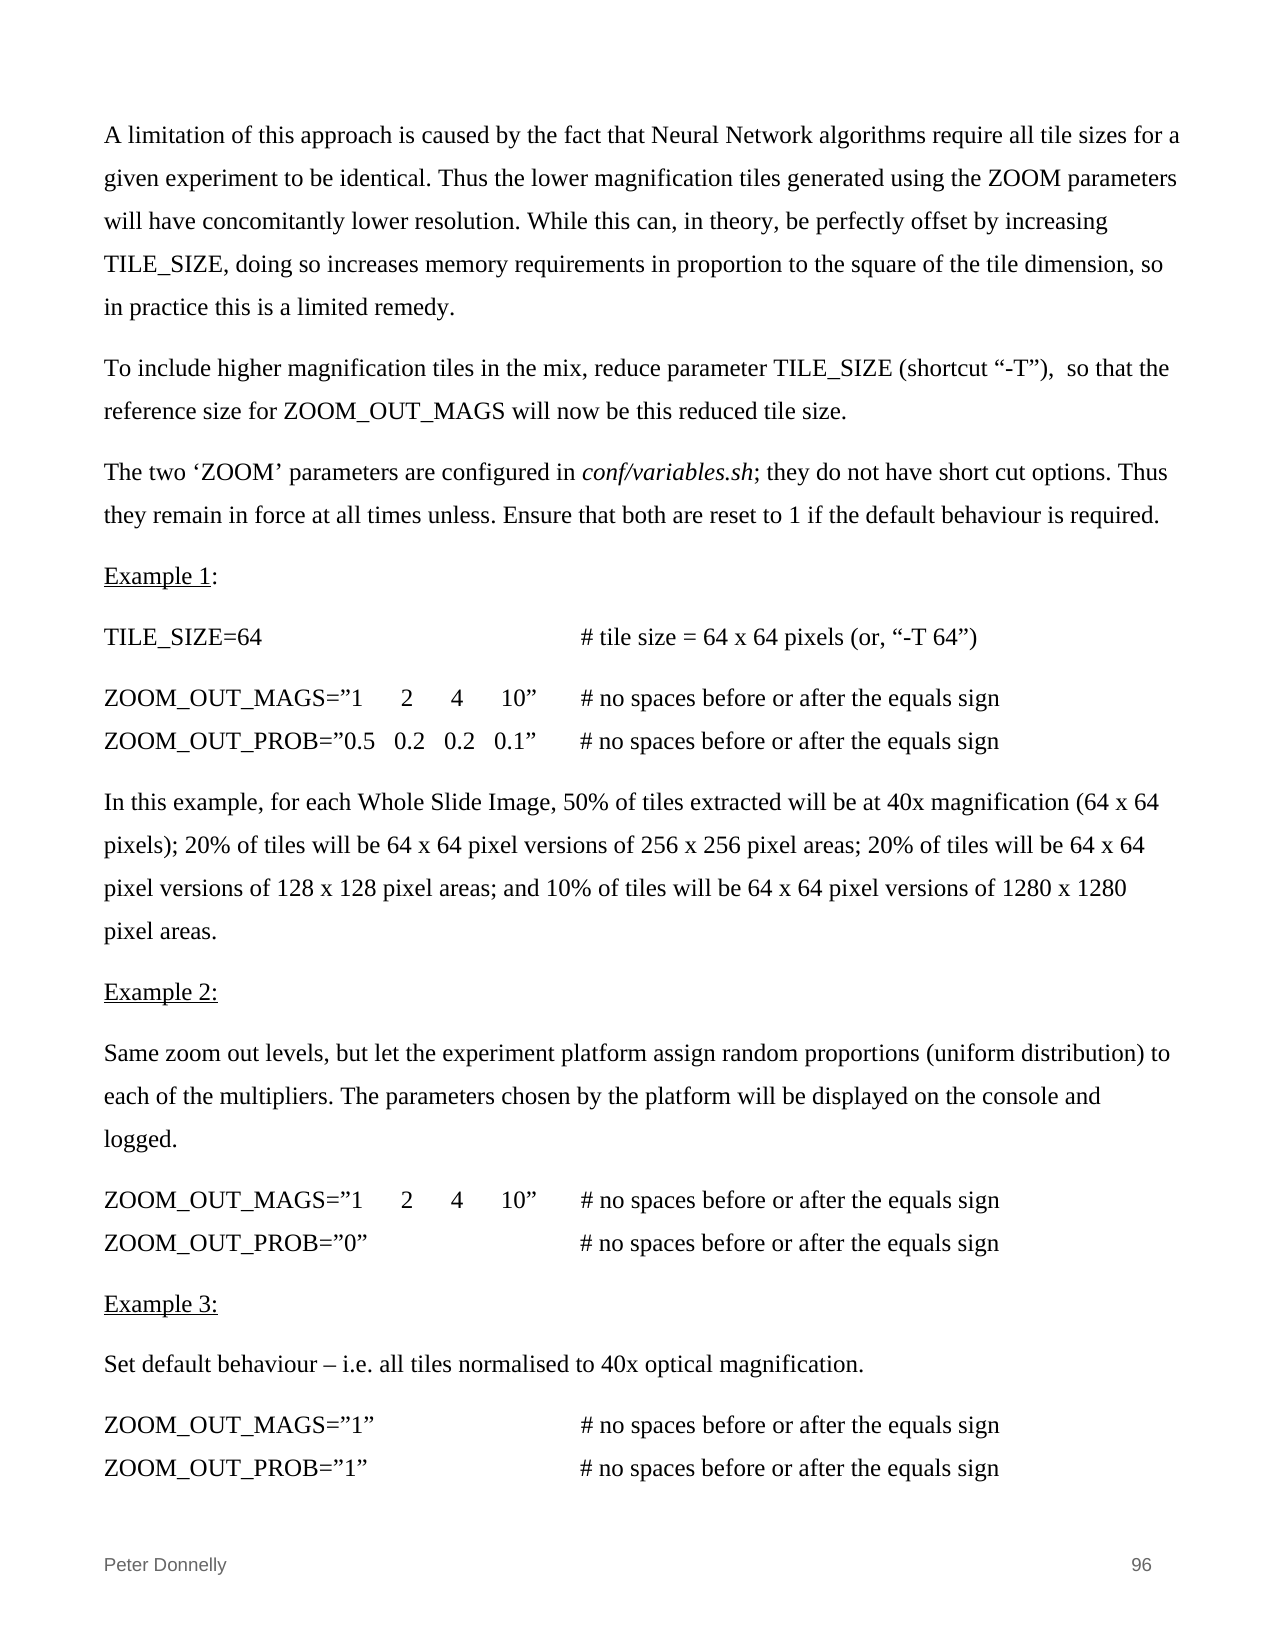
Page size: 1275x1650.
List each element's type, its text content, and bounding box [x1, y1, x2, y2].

text A limitation of this approach is caused by the fact that Neural Network algorithms require all tile sizes for a given experiment to be identical. Thus the lower magnification tiles generated using the ZOOM parameters will have concomitantly lower resolution. While this can, in theory, be perfectly offset by increasing TILE_SIZE, doing so increases memory requirements in proportion to the square of the tile dimension, so in practice this is a limited remedy. [103, 120, 1181, 321]
text Example 1: [103, 561, 1181, 590]
text Example 3: [103, 1289, 1181, 1317]
text To include higher magnification tiles in the mix, reduce parameter TILE_SIZE (shortcut “-T”), so that the reference size for ZOOM_OUT_MAGS will now be this reduced tile size. [103, 353, 1181, 425]
text Same zoom out levels, but let the experiment platform assign random proportions (uniform distribution) to each of the multipliers. The parameters chosen by the platform will be displayed on the console and logged. [103, 1038, 1181, 1153]
text In this example, for each Whole Slide Image, 50% of tiles extracted will be at 40x magnification (64 x 64 pixels); 20% of tiles will be 64 x 64 pixel versions of 256 x 256 pixel areas; 20% of tiles will be 64 x 64 pixel versions of 128 x 128 pixel areas; and 10% of tiles will be 64 x 64 pixel versions of 1280 x 1280 pixel areas. [103, 787, 1181, 945]
text TILE_SIZE=64 # tile size = 64 x 64 pixels (or, “-T 64”) [103, 622, 1181, 651]
text The two ‘ZOOM’ parameters are configured in conf/variables.sh; they do not have short cut options. Thus they remain in force at all times unless. Ensure that both are reset to 1 if the default behaviour is required. [103, 457, 1181, 529]
text ZOOM_OUT_MAGS=”1 2 4 10” # no spaces before or after the equals sign ZOOM_OUT_PROB=”0.5 0.2 0.2 0.1” # no spaces before or after the equals sign [103, 683, 1181, 754]
text ZOOM_OUT_MAGS=”1 2 4 10” # no spaces before or after the equals sign ZOOM_OUT_PROB=”0” # no spaces before or after the equals sign [103, 1185, 1181, 1257]
text Set default behaviour – i.e. all tiles normalised to 40x optical magnification. [103, 1349, 1181, 1378]
text ZOOM_OUT_MAGS=”1” # no spaces before or after the equals sign ZOOM_OUT_PROB=”1” # no spaces before or after the equals sign [103, 1410, 1181, 1482]
text Example 2: [103, 977, 1181, 1006]
